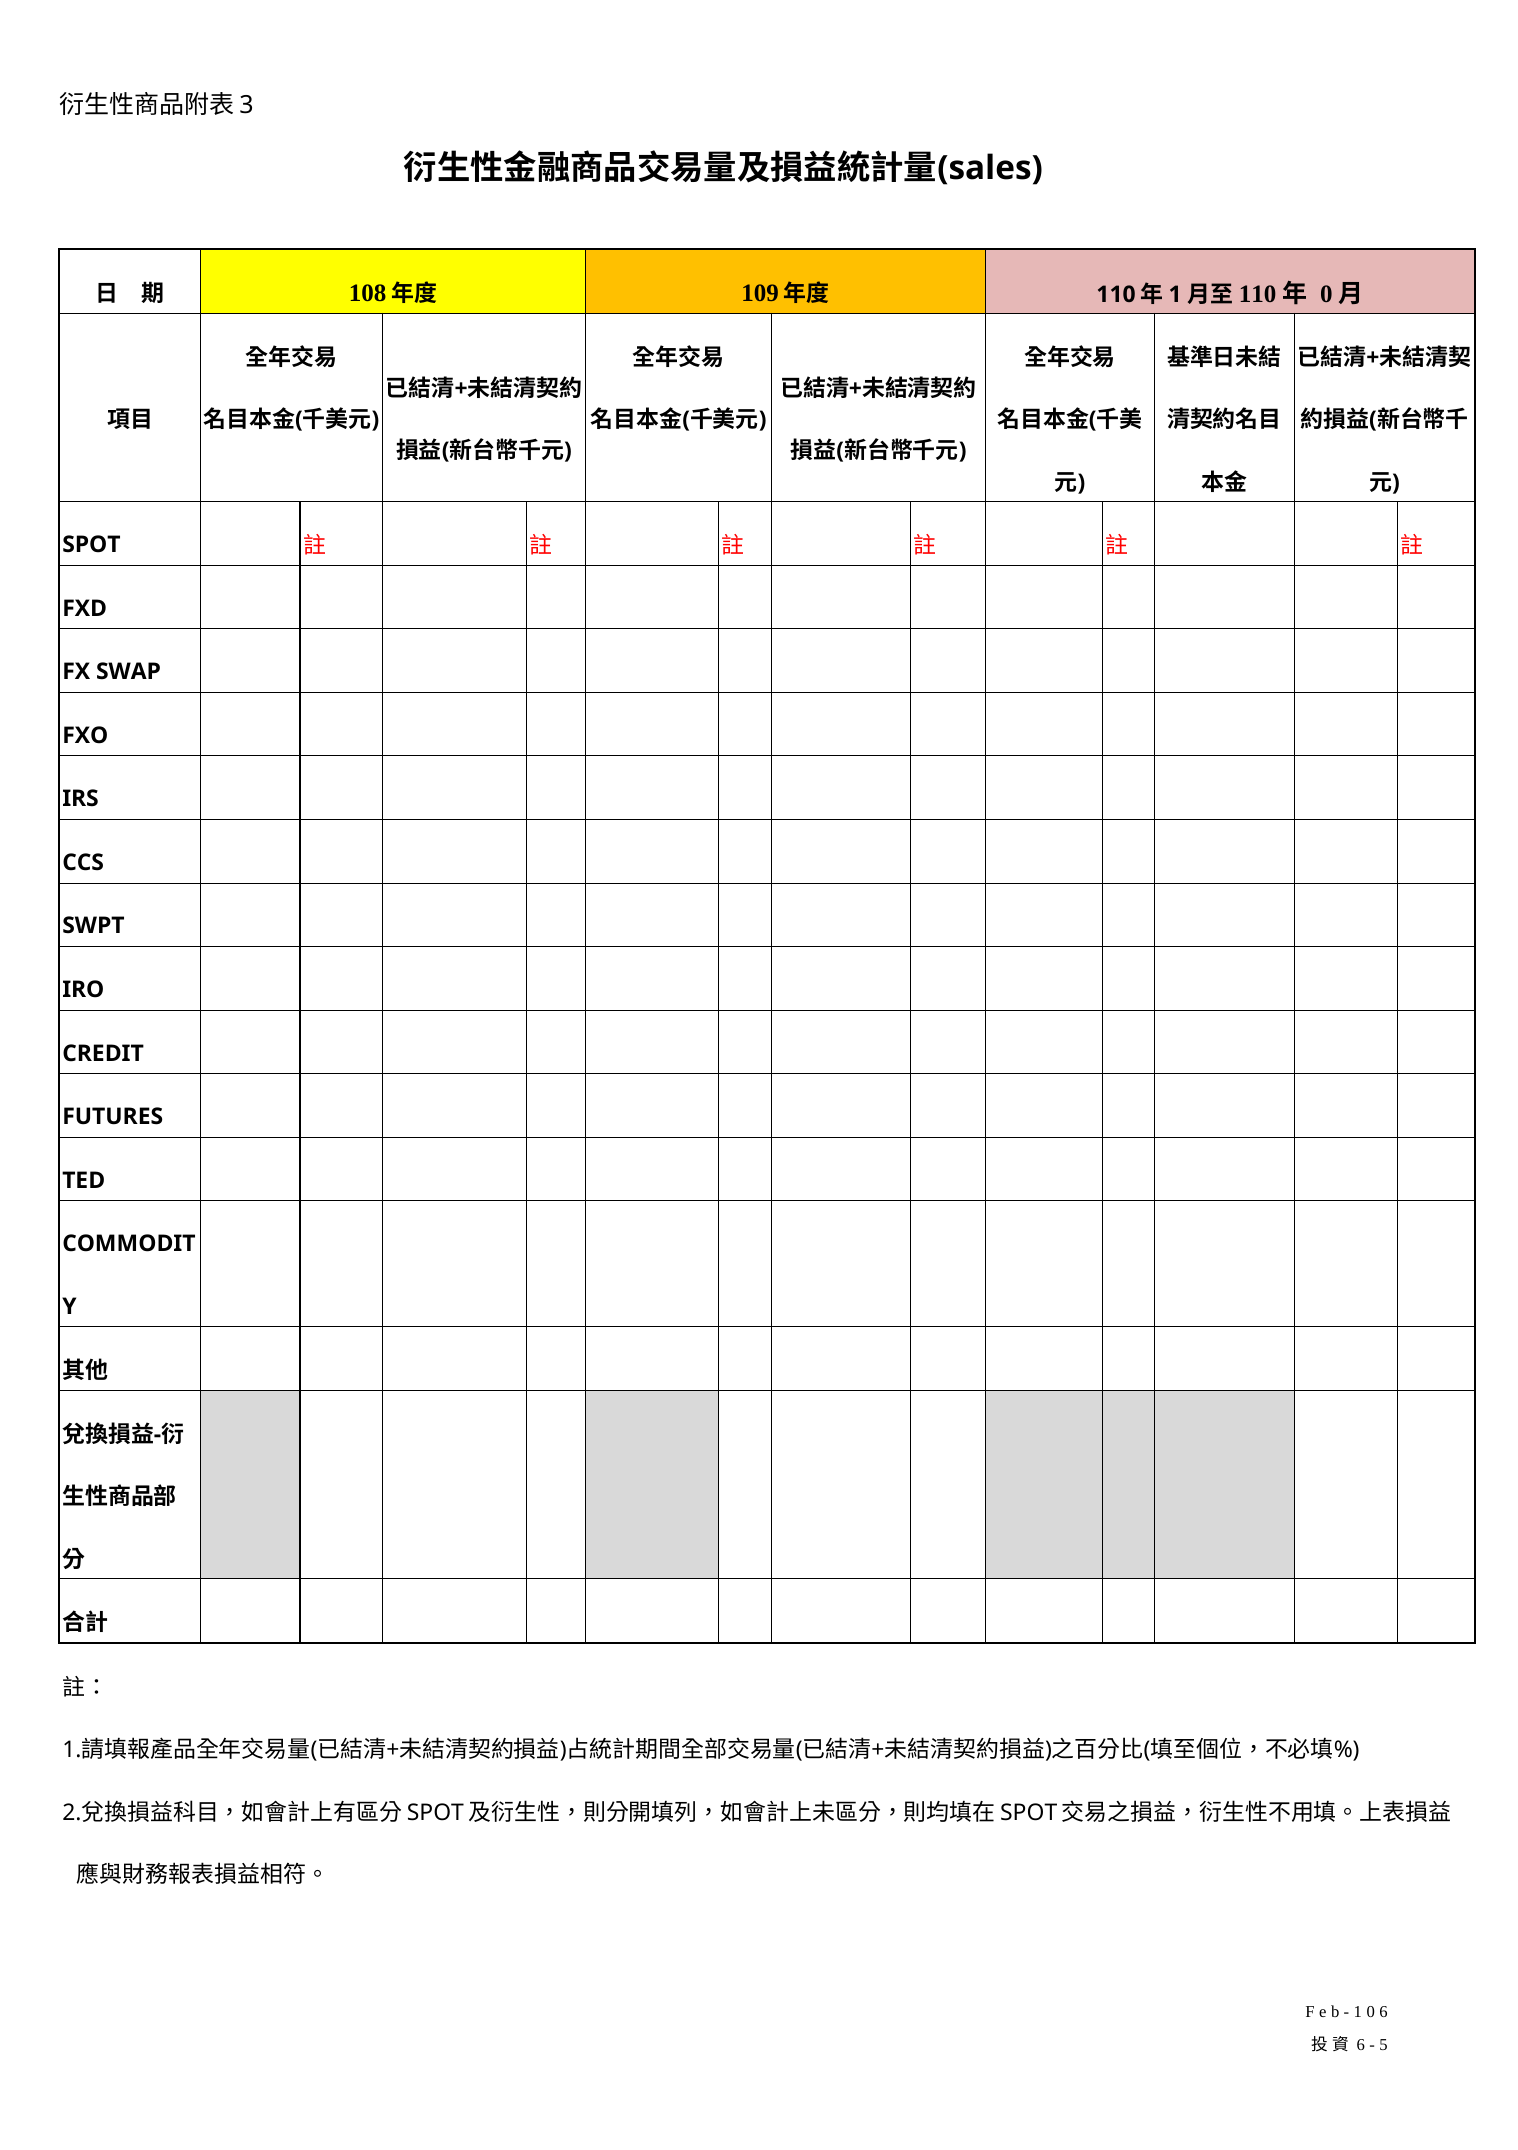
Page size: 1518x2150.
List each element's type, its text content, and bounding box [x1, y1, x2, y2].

table_cell [201, 1391, 299, 1578]
table_cell [301, 1201, 382, 1326]
table_cell [301, 1327, 382, 1390]
table_cell [911, 947, 985, 1009]
table_cell CREDIT [60, 1011, 200, 1073]
table_cell [1155, 947, 1294, 1009]
table_cell [1103, 1201, 1154, 1326]
table_cell [1295, 693, 1397, 755]
table_cell [1295, 884, 1397, 946]
table_cell [986, 693, 1102, 755]
table_cell [986, 1579, 1102, 1642]
table_cell [301, 629, 382, 692]
table_cell [772, 756, 910, 819]
table_cell [301, 1011, 382, 1073]
table_cell [1398, 629, 1474, 692]
table_cell [1103, 566, 1154, 628]
table_cell [1103, 693, 1154, 755]
table_cell [772, 1011, 910, 1073]
table_cell [301, 1138, 382, 1200]
table_cell [383, 1391, 526, 1578]
table_cell 全年交易 名目本金(千美元) [986, 314, 1154, 501]
table_cell SPOT [60, 502, 200, 565]
table_cell [911, 884, 985, 946]
table_cell [772, 1201, 910, 1326]
table_cell [1295, 1391, 1397, 1578]
table_cell [1155, 1074, 1294, 1137]
table_cell [201, 1011, 299, 1073]
table_cell FXD [60, 566, 200, 628]
table_cell [772, 884, 910, 946]
table_cell [1398, 693, 1474, 755]
table_cell [301, 1579, 382, 1642]
table_cell [986, 947, 1102, 1009]
table_cell [201, 756, 299, 819]
table_cell [1295, 1579, 1397, 1642]
table_cell [1295, 629, 1397, 692]
table_cell [527, 1011, 585, 1073]
table_cell 其他 [60, 1327, 200, 1390]
table_cell 註 [527, 502, 585, 565]
table_cell [719, 1327, 771, 1390]
table_cell [1398, 1074, 1474, 1137]
table_cell [1295, 502, 1397, 565]
table_cell [1103, 756, 1154, 819]
table_cell [911, 1138, 985, 1200]
table_cell [586, 947, 718, 1009]
table_cell [719, 1138, 771, 1200]
table_cell [586, 1138, 718, 1200]
table_cell 已結清+未結清契約損益(新台幣千元) [383, 314, 585, 501]
table_cell [383, 1579, 526, 1642]
table_cell [986, 1201, 1102, 1326]
table_cell [383, 820, 526, 882]
table_cell [911, 1391, 985, 1578]
table_cell [719, 1201, 771, 1326]
table_cell [772, 1138, 910, 1200]
table_cell [1398, 756, 1474, 819]
table_cell [1155, 693, 1294, 755]
table_cell [527, 693, 585, 755]
table_cell [1398, 820, 1474, 882]
table_cell [1398, 566, 1474, 628]
table_cell [383, 629, 526, 692]
table_cell [772, 947, 910, 1009]
table_cell [1103, 1579, 1154, 1642]
table_cell [527, 884, 585, 946]
table_cell [201, 1074, 299, 1137]
table_cell [772, 1074, 910, 1137]
table_cell [1295, 1327, 1397, 1390]
table_cell [1398, 1201, 1474, 1326]
table_cell [911, 1201, 985, 1326]
table_cell [772, 820, 910, 882]
table_cell FX SWAP [60, 629, 200, 692]
table_cell [383, 884, 526, 946]
table_cell [1103, 884, 1154, 946]
table_header 109年度 [586, 250, 985, 313]
table_cell 註： 1.請填報產品全年交易量(已結清+未結清契約損益)占統計期間全部交易量(已結清+未結清契約損益)之百分比(填至個位，不必填%) 2.兌換損益科目，如會計上有區分SPOT及衍生性，則分開填列，如會計上未區分，則均填在SPOT交易之損益，衍生性不用填。上表損益應與財務報表損益相符。 [59, 1644, 1474, 1956]
table_cell [986, 1327, 1102, 1390]
table_cell [586, 1391, 718, 1578]
table_cell [383, 947, 526, 1009]
table_cell [986, 629, 1102, 692]
table_cell [201, 629, 299, 692]
table_cell IRO [60, 947, 200, 1009]
table_cell [586, 1579, 718, 1642]
table_cell [586, 1327, 718, 1390]
table_cell [1155, 1138, 1294, 1200]
table_cell [1103, 1011, 1154, 1073]
table_cell [986, 1074, 1102, 1137]
table_cell [1103, 629, 1154, 692]
table_cell [527, 1391, 585, 1578]
table_cell [301, 820, 382, 882]
table_cell 合計 [60, 1579, 200, 1642]
table_cell [772, 566, 910, 628]
table_cell 註 [719, 502, 771, 565]
table_cell [1155, 502, 1294, 565]
table_cell COMMODITY [60, 1201, 200, 1326]
table_cell [201, 884, 299, 946]
table_cell [586, 1201, 718, 1326]
table_cell [719, 884, 771, 946]
text 衍生性金融商品交易量及損益統計量(sales) [59, 123, 1387, 186]
table_cell [1295, 756, 1397, 819]
table_cell 註 [1398, 502, 1474, 565]
table_cell [1295, 820, 1397, 882]
table_cell [772, 502, 910, 565]
table_cell 基準日未結 清契約名目本金 [1155, 314, 1294, 501]
table_cell [1398, 1011, 1474, 1073]
table_cell [1155, 1391, 1294, 1578]
table_cell [719, 1011, 771, 1073]
table_cell [383, 1138, 526, 1200]
table_cell [1398, 1327, 1474, 1390]
table_cell [772, 1327, 910, 1390]
table_cell [772, 693, 910, 755]
table_cell [201, 1201, 299, 1326]
table_cell [586, 1011, 718, 1073]
table_cell [911, 566, 985, 628]
table_cell [986, 502, 1102, 565]
table_cell [772, 1579, 910, 1642]
table_cell [1155, 756, 1294, 819]
table_cell [301, 693, 382, 755]
table_cell [1398, 1579, 1474, 1642]
table_cell [1398, 1138, 1474, 1200]
table_header 日 期 [60, 250, 200, 313]
table_cell [1398, 1391, 1474, 1578]
table_cell [201, 1138, 299, 1200]
table_cell [1155, 629, 1294, 692]
table_cell [1103, 1391, 1154, 1578]
table_cell [383, 502, 526, 565]
table_cell [383, 1074, 526, 1137]
table_cell [201, 1327, 299, 1390]
table_cell [527, 947, 585, 1009]
table_cell [1103, 1327, 1154, 1390]
table_cell [719, 1579, 771, 1642]
table_cell [719, 566, 771, 628]
table_cell [383, 1327, 526, 1390]
table_cell [1103, 1138, 1154, 1200]
table_cell [986, 756, 1102, 819]
table_cell [719, 693, 771, 755]
table_cell 兌換損益-衍生性商品部分 [60, 1391, 200, 1578]
table_cell [301, 947, 382, 1009]
table_cell [911, 629, 985, 692]
table_cell [986, 820, 1102, 882]
table_cell [383, 566, 526, 628]
table_cell [1155, 820, 1294, 882]
table_cell 項目 [60, 314, 200, 501]
table_cell [1155, 566, 1294, 628]
table_cell [527, 1579, 585, 1642]
table_cell IRS [60, 756, 200, 819]
table_cell [586, 629, 718, 692]
table_cell [201, 566, 299, 628]
table_cell 已結清+未結清契約損益(新台幣千元) [772, 314, 985, 501]
table_cell [586, 820, 718, 882]
table_cell [586, 502, 718, 565]
table_cell [719, 1074, 771, 1137]
table_cell [527, 566, 585, 628]
table_cell [1155, 1201, 1294, 1326]
table_cell [201, 693, 299, 755]
table_cell 全年交易 名目本金(千美元) [201, 314, 382, 501]
table_cell [986, 566, 1102, 628]
table_cell [1155, 884, 1294, 946]
table_cell [586, 693, 718, 755]
table_cell [383, 693, 526, 755]
table_cell [719, 820, 771, 882]
table_cell [911, 1011, 985, 1073]
table_cell [1103, 820, 1154, 882]
table_cell 已結清+未結清契約損益(新台幣千元) [1295, 314, 1474, 501]
table_cell [586, 756, 718, 819]
table_cell [201, 820, 299, 882]
table_cell [383, 756, 526, 819]
table_cell 全年交易 名目本金(千美元) [586, 314, 771, 501]
table_cell SWPT [60, 884, 200, 946]
table_cell [911, 693, 985, 755]
table_cell FUTURES [60, 1074, 200, 1137]
table_cell [201, 947, 299, 1009]
table_cell [911, 1327, 985, 1390]
table_header 108年度 [201, 250, 585, 313]
table_cell [586, 566, 718, 628]
table_cell [986, 1391, 1102, 1578]
table_cell [719, 629, 771, 692]
table_cell [1155, 1327, 1294, 1390]
table_cell [1155, 1579, 1294, 1642]
table_cell [201, 502, 299, 565]
table_cell [772, 629, 910, 692]
table_cell [772, 1391, 910, 1578]
table_cell [1295, 566, 1397, 628]
table_cell [527, 756, 585, 819]
table_cell [1295, 1201, 1397, 1326]
table_cell [719, 947, 771, 1009]
table_cell [911, 1579, 985, 1642]
table_cell 註 [301, 502, 382, 565]
table_cell FXO [60, 693, 200, 755]
table_cell [301, 756, 382, 819]
table_cell 註 [1103, 502, 1154, 565]
table_cell [301, 1391, 382, 1578]
table_cell 註 [911, 502, 985, 565]
table_cell [986, 884, 1102, 946]
table_cell [911, 756, 985, 819]
table_cell [1295, 1011, 1397, 1073]
table_cell [383, 1011, 526, 1073]
table_cell [911, 820, 985, 882]
table_cell [201, 1579, 299, 1642]
table_cell CCS [60, 820, 200, 882]
table_cell [719, 1391, 771, 1578]
table_cell [527, 1327, 585, 1390]
table_cell [1103, 1074, 1154, 1137]
table_cell [986, 1138, 1102, 1200]
table_cell [1295, 947, 1397, 1009]
table_cell [527, 1138, 585, 1200]
table_cell [1398, 947, 1474, 1009]
table_cell [1103, 947, 1154, 1009]
table_cell [1295, 1074, 1397, 1137]
table_cell [527, 820, 585, 882]
table_cell [586, 1074, 718, 1137]
table_cell [301, 566, 382, 628]
table_cell [1398, 884, 1474, 946]
table_cell [1295, 1138, 1397, 1200]
table_cell [1155, 1011, 1294, 1073]
table_cell [383, 1201, 526, 1326]
table_cell [527, 1074, 585, 1137]
table_cell [301, 884, 382, 946]
text 衍生性商品附表3 [59, 61, 1387, 123]
table_cell [986, 1011, 1102, 1073]
table_cell [911, 1074, 985, 1137]
table_cell [719, 756, 771, 819]
table_cell [586, 884, 718, 946]
table_cell [527, 1201, 585, 1326]
table_cell TED [60, 1138, 200, 1200]
table_header 110年 1 月至 110 年 0 月 [986, 250, 1474, 313]
table_cell [301, 1074, 382, 1137]
table_cell [527, 629, 585, 692]
